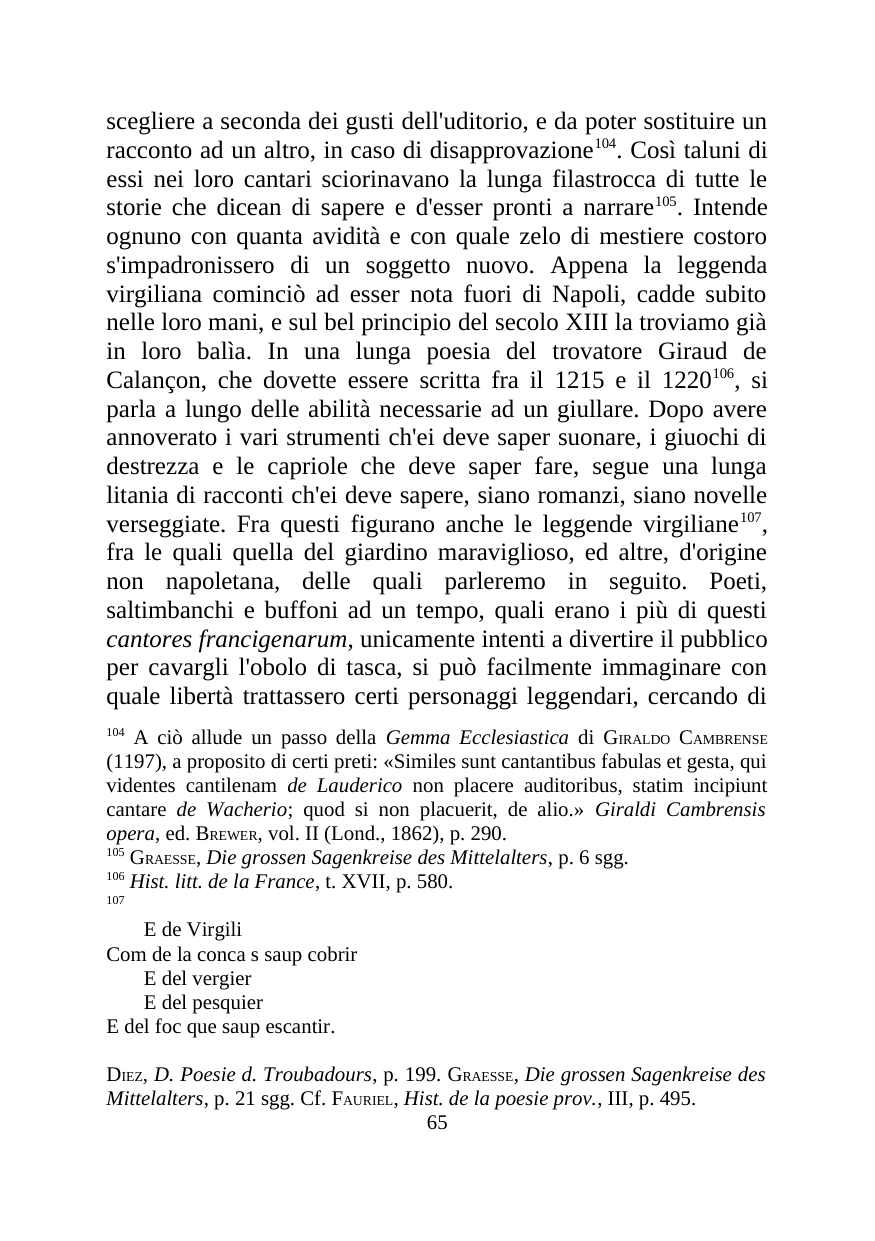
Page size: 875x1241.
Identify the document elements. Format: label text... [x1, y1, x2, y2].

text Graesse, Die grossen Sagenkreise des Mittelalters, p. 6 sgg. [106, 845, 768, 869]
text E de Virgili [144, 917, 768, 941]
text E del vergier [144, 966, 768, 989]
text A ciò allude un passo della Gemma Ecclesiastica di Giraldo Cambrense (1197), a proposito di certi preti: «Similes sunt cantantibus fabulas et gesta, qui videntes cantilenam de Lauderico non placere auditoribus, statim incipiunt cantare de Wacherio; quod si non placuerit, de alio.» Giraldi Cambrensis opera, ed. Brewer, vol. II (Lond., 1862), p. 290. [106, 725, 768, 845]
text scegliere a seconda dei gusti dell'uditorio, e da poter sostituire un racconto ad un altro, in caso di disapprovazione. Così taluni di essi nei loro cantari sciorinavano la lunga filastrocca di tutte le storie che dicean di sapere e d'esser pronti a narrare. Intende ognuno con quanta avidità e con quale zelo di mestiere costoro s'impadronissero di un soggetto nuovo. Appena la leggenda virgiliana cominciò ad esser nota fuori di Napoli, cadde subito nelle loro mani, e sul bel principio del secolo XIII la troviamo già in loro balìa. In una lunga poesia del trovatore Giraud de Calançon, che dovette essere scritta fra il 1215 e il 1220, si parla a lungo delle abilità necessarie ad un giullare. Dopo avere annoverato i vari strumenti ch'ei deve saper suonare, i giuochi di destrezza e le capriole che deve saper fare, segue una lunga litania di racconti ch'ei deve sapere, siano romanzi, siano novelle verseggiate. Fra questi figurano anche le leggende virgiliane, fra le quali quella del giardino maraviglioso, ed altre, d'origine non napoletana, delle quali parleremo in seguito. Poeti, saltimbanchi e buffoni ad un tempo, quali erano i più di questi cantores francigenarum, unicamente intenti a divertire il pubblico per cavargli l'obolo di tasca, si può facilmente immaginare con quale libertà trattassero certi personaggi leggendari, cercando di [106, 106, 768, 710]
text Com de la conca s saup cobrir [106, 941, 768, 966]
text Hist. litt. de la France, t. XVII, p. 580. [106, 869, 768, 893]
text Diez, D. Poesie d. Troubadours, p. 199. Graesse, Die grossen Sagenkreise des Mittelalters, p. 21 sgg. Cf. Fauriel, Hist. de la poesie prov., III, p. 495. [106, 1062, 768, 1110]
text E del pesquier [144, 989, 768, 1014]
text E del foc que saup escantir. [106, 1014, 768, 1038]
